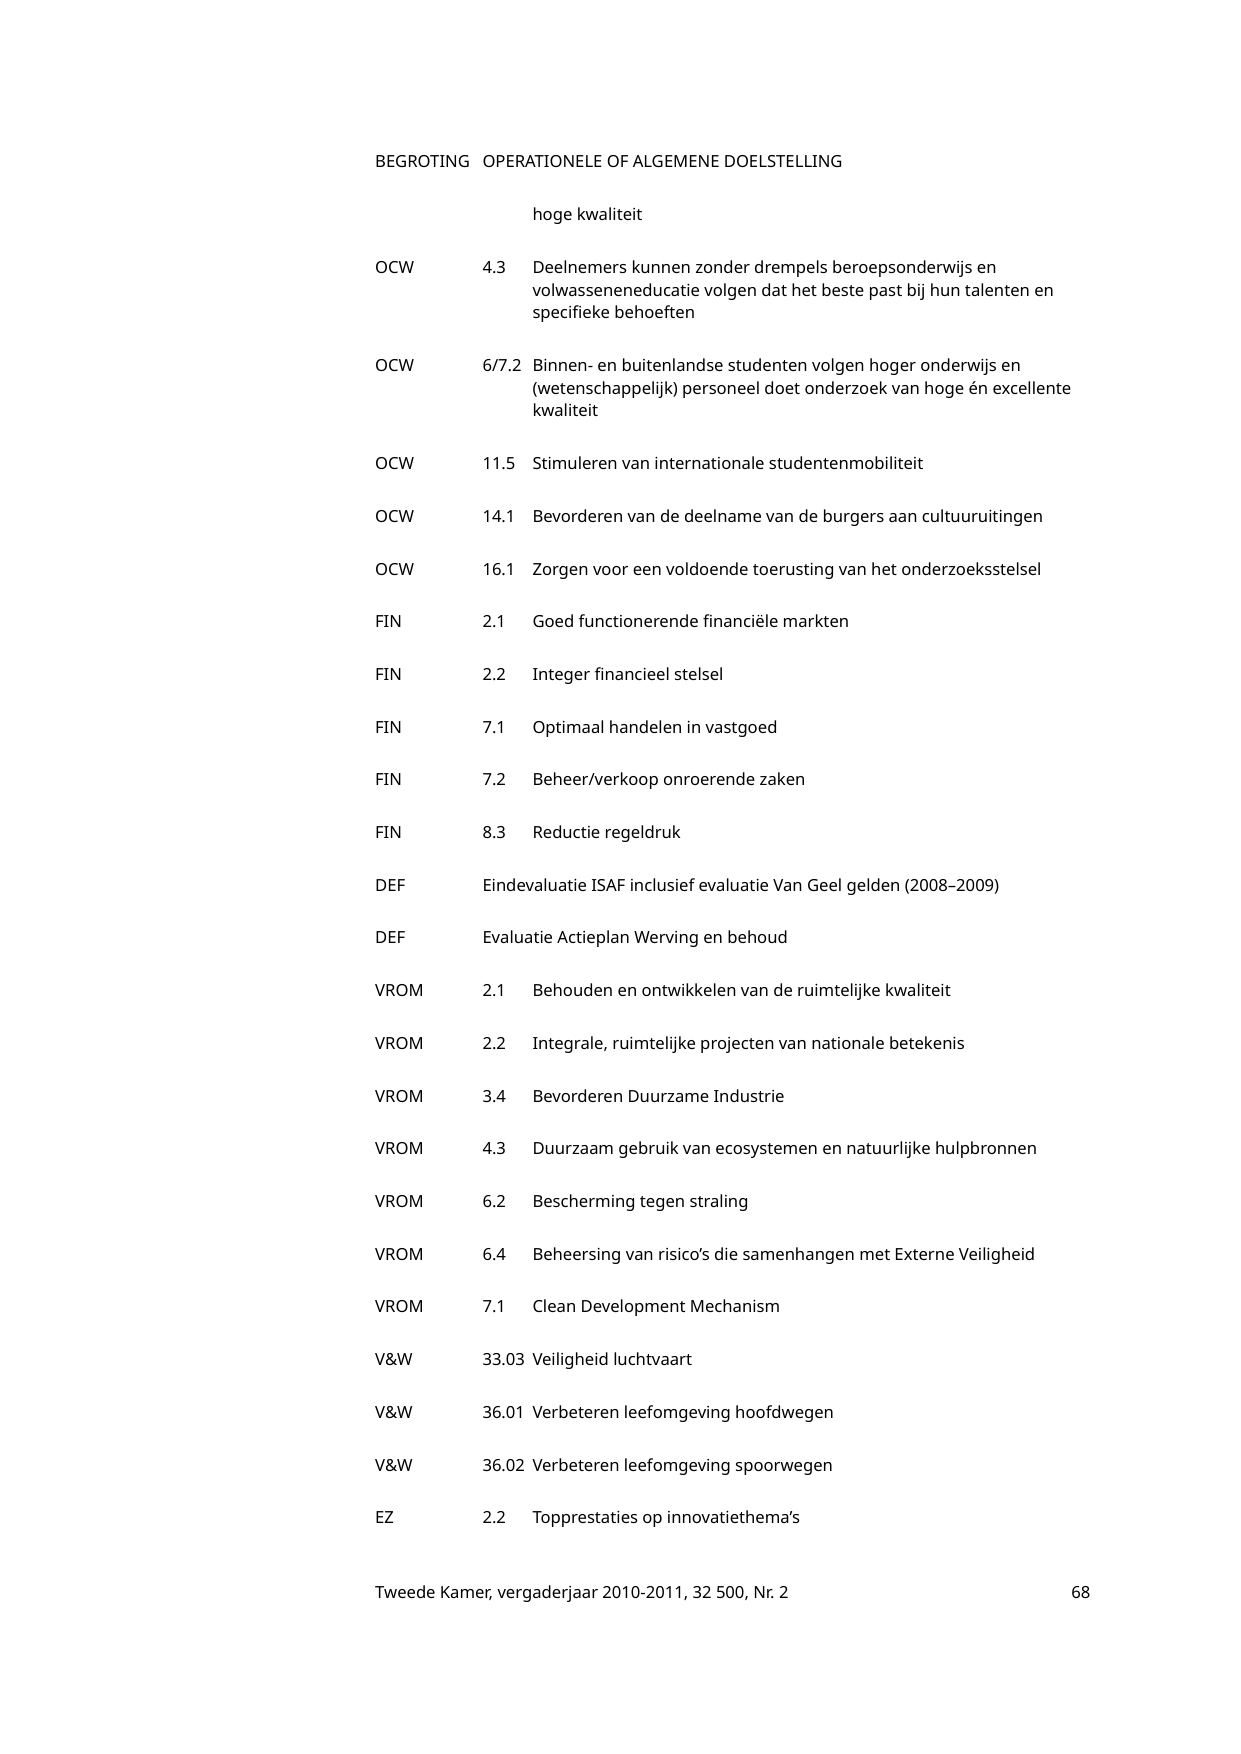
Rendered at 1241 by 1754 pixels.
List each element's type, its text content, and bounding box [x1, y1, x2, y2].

table_cell Bevorderen Duurzame Industrie [532, 1084, 1090, 1137]
table_cell VROM [375, 979, 482, 1031]
table_cell 8.3 [482, 821, 532, 873]
table_cell OCW [375, 452, 482, 504]
table_cell [375, 203, 482, 255]
table_header OPERATIONELE OF ALGEMENE DOELSTELLING [482, 150, 1090, 203]
table_cell DEF [375, 926, 482, 979]
table_cell 2.1 [482, 979, 532, 1031]
table_cell Goed functionerende financiële markten [532, 610, 1090, 662]
table_cell [482, 203, 532, 255]
table_cell Integrale, ruimtelijke projecten van nationale betekenis [532, 1031, 1090, 1084]
table_cell Beheer/verkoop onroerende zaken [532, 768, 1090, 821]
table_cell 2.1 [482, 610, 532, 662]
table_cell Clean Development Mechanism [532, 1295, 1090, 1348]
table_cell Eindevaluatie ISAF inclusief evaluatie Van Geel gelden (2008–2009) [482, 873, 1090, 926]
table_cell 16.1 [482, 557, 532, 610]
table_cell Veiligheid luchtvaart [532, 1348, 1090, 1400]
table_cell 2.2 [482, 1506, 532, 1558]
table_cell 11.5 [482, 452, 532, 504]
table_cell FIN [375, 821, 482, 873]
table_cell VROM [375, 1031, 482, 1084]
table_cell 7.2 [482, 768, 532, 821]
table_cell EZ [375, 1506, 482, 1558]
table_cell OCW [375, 354, 482, 452]
table_cell Bescherming tegen straling [532, 1190, 1090, 1242]
table_cell VROM [375, 1295, 482, 1348]
table_cell Optimaal handelen in vastgoed [532, 715, 1090, 768]
table_cell OCW [375, 557, 482, 610]
table_cell FIN [375, 768, 482, 821]
table_cell 36.01 [482, 1400, 532, 1453]
table_cell Stimuleren van internationale studentenmobiliteit [532, 452, 1090, 504]
table_cell Bevorderen van de deelname van de burgers aan cultuuruitingen [532, 504, 1090, 557]
table_cell 3.4 [482, 1084, 532, 1137]
table_cell Deelnemers kunnen zonder drempels beroepsonderwijs en volwasseneneducatie volgen dat het beste past bij hun talenten en specifieke behoeften [532, 255, 1090, 353]
table_cell VROM [375, 1137, 482, 1189]
table_cell V&W [375, 1453, 482, 1506]
table_cell FIN [375, 663, 482, 715]
table_cell 6.4 [482, 1242, 532, 1295]
table_header BEGROTING [375, 150, 482, 203]
table_cell Behouden en ontwikkelen van de ruimtelijke kwaliteit [532, 979, 1090, 1031]
table_cell Zorgen voor een voldoende toerusting van het onderzoeksstelsel [532, 557, 1090, 610]
table_cell OCW [375, 504, 482, 557]
table_cell 7.1 [482, 715, 532, 768]
table_cell Verbeteren leefomgeving spoorwegen [532, 1453, 1090, 1506]
table_cell Binnen- en buitenlandse studenten volgen hoger onderwijs en (wetenschappelijk) personeel doet onderzoek van hoge én excellente kwaliteit [532, 354, 1090, 452]
table_cell V&W [375, 1400, 482, 1453]
table_cell 36.02 [482, 1453, 532, 1506]
table_cell 6/7.2 [482, 354, 532, 452]
table_cell Beheersing van risico’s die samenhangen met Externe Veiligheid [532, 1242, 1090, 1295]
table_cell VROM [375, 1084, 482, 1137]
table_cell V&W [375, 1348, 482, 1400]
table_cell 7.1 [482, 1295, 532, 1348]
table_cell Duurzaam gebruik van ecosystemen en natuurlijke hulpbronnen [532, 1137, 1090, 1189]
table_cell FIN [375, 715, 482, 768]
table_cell VROM [375, 1242, 482, 1295]
table_cell 4.3 [482, 1137, 532, 1189]
table_cell 14.1 [482, 504, 532, 557]
table_cell hoge kwaliteit [532, 203, 1090, 255]
table_cell Topprestaties op innovatiethema’s [532, 1506, 1090, 1558]
table_cell Integer financieel stelsel [532, 663, 1090, 715]
table_cell OCW [375, 255, 482, 353]
table_cell Verbeteren leefomgeving hoofdwegen [532, 1400, 1090, 1453]
table_cell 6.2 [482, 1190, 532, 1242]
table_cell FIN [375, 610, 482, 662]
table_cell Evaluatie Actieplan Werving en behoud [482, 926, 1090, 979]
table_cell 2.2 [482, 1031, 532, 1084]
table_cell DEF [375, 873, 482, 926]
table_cell 4.3 [482, 255, 532, 353]
table_cell Reductie regeldruk [532, 821, 1090, 873]
table_cell 2.2 [482, 663, 532, 715]
table_cell 33.03 [482, 1348, 532, 1400]
table_cell VROM [375, 1190, 482, 1242]
